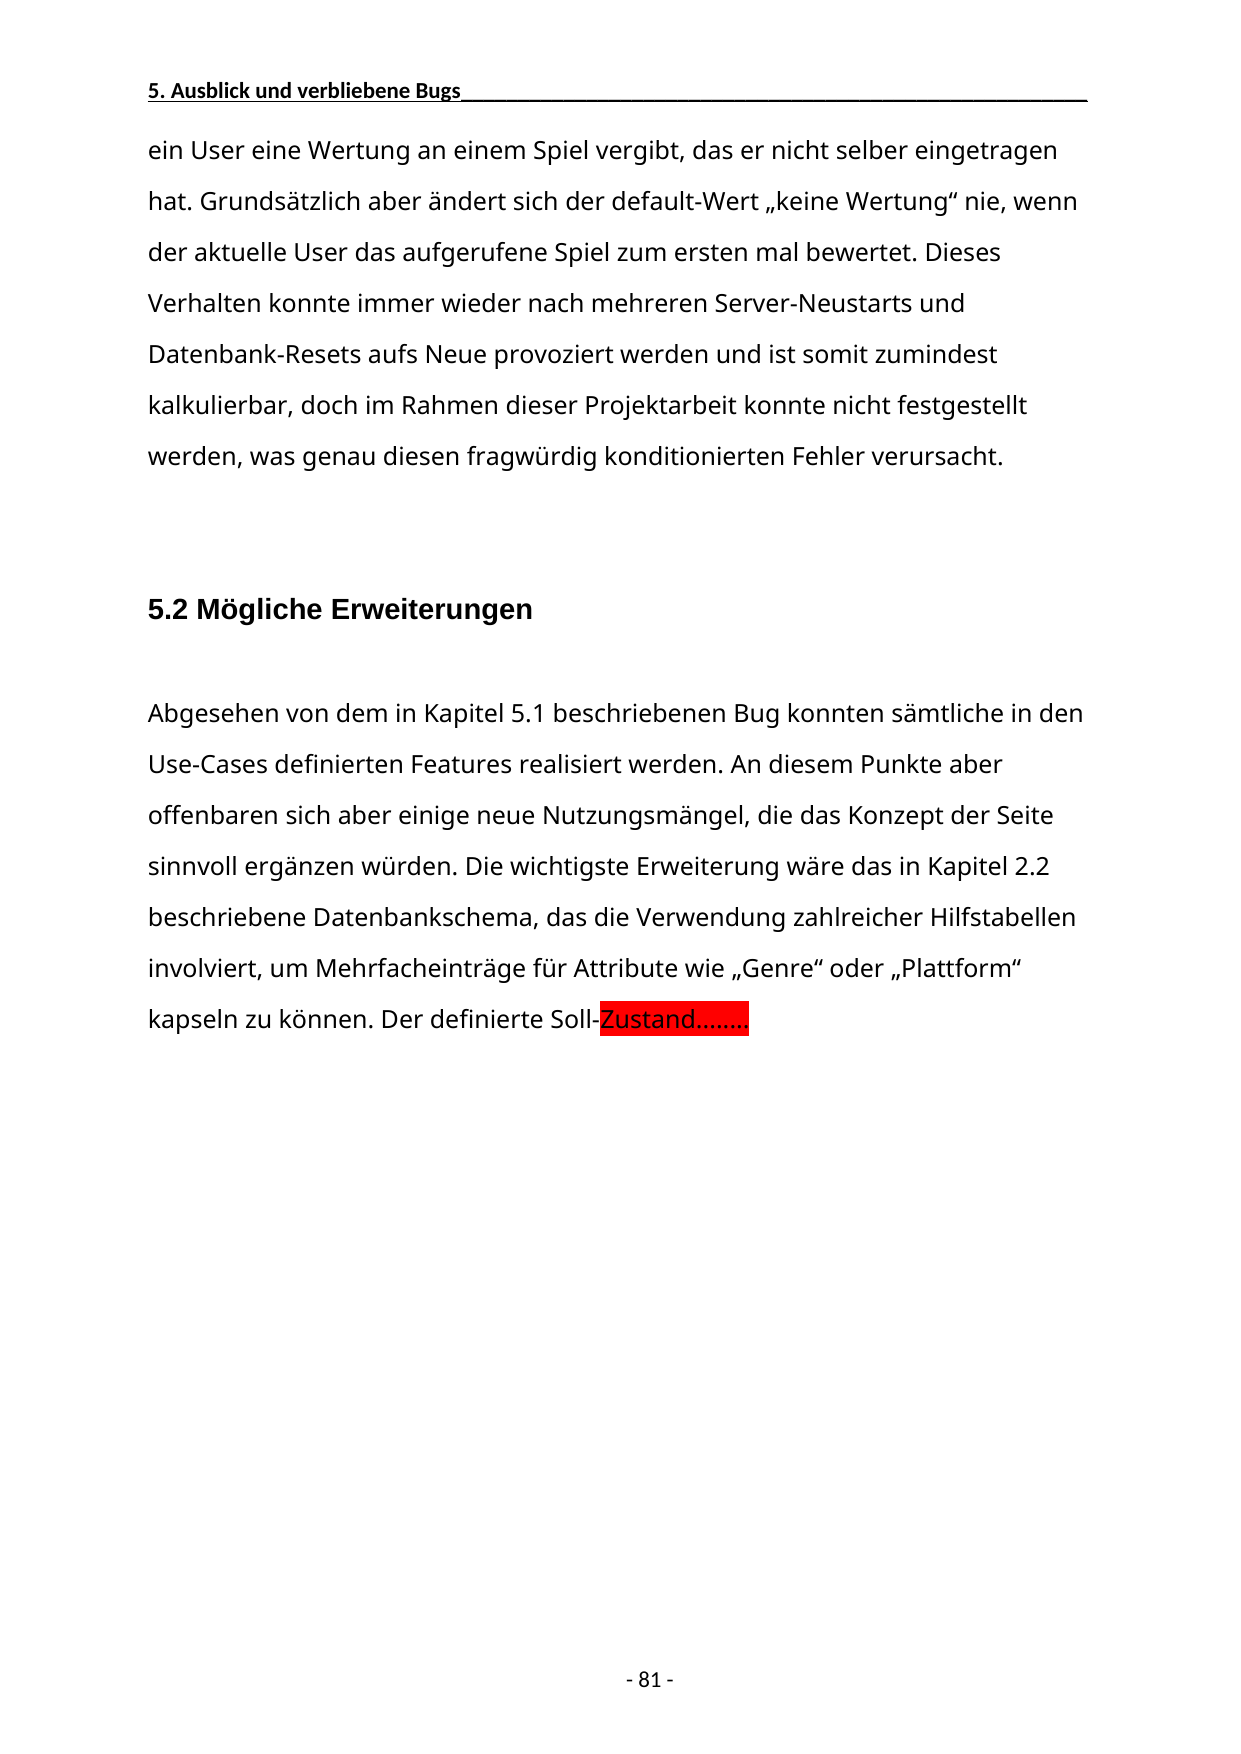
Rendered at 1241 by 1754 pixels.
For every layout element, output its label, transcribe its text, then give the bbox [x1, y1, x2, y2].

text ein User eine Wertung an einem Spiel vergibt, das er nicht selber eingetragen hat. Grundsätzlich aber ändert sich der default-Wert „keine Wertung“ nie, wenn der aktuelle User das aufgerufene Spiel zum ersten mal bewertet. Dieses Verhalten konnte immer wieder nach mehreren Server-Neustarts und Datenbank-Resets aufs Neue provoziert werden und ist somit zumindest kalkulierbar, doch im Rahmen dieser Projektarbeit konnte nicht festgestellt werden, was genau diesen fragwürdig konditionierten Fehler verursacht. [148, 133, 1093, 473]
subtitle 5.2 Mögliche Erweiterungen [148, 592, 1093, 627]
text Abgesehen von dem in Kapitel 5.1 beschriebenen Bug konnten sämtliche in den Use-Cases definierten Features realisiert werden. An diesem Punkte aber offenbaren sich aber einige neue Nutzungsmängel, die das Konzept der Seite sinnvoll ergänzen würden. Die wichtigste Erweiterung wäre das in Kapitel 2.2 beschriebene Datenbankschema, das die Verwendung zahlreicher Hilfstabellen involviert, um Mehrfacheinträge für Attribute wie „Genre“ oder „Plattform“ kapseln zu können. Der definierte Soll-Zustand........ [148, 695, 1093, 1036]
